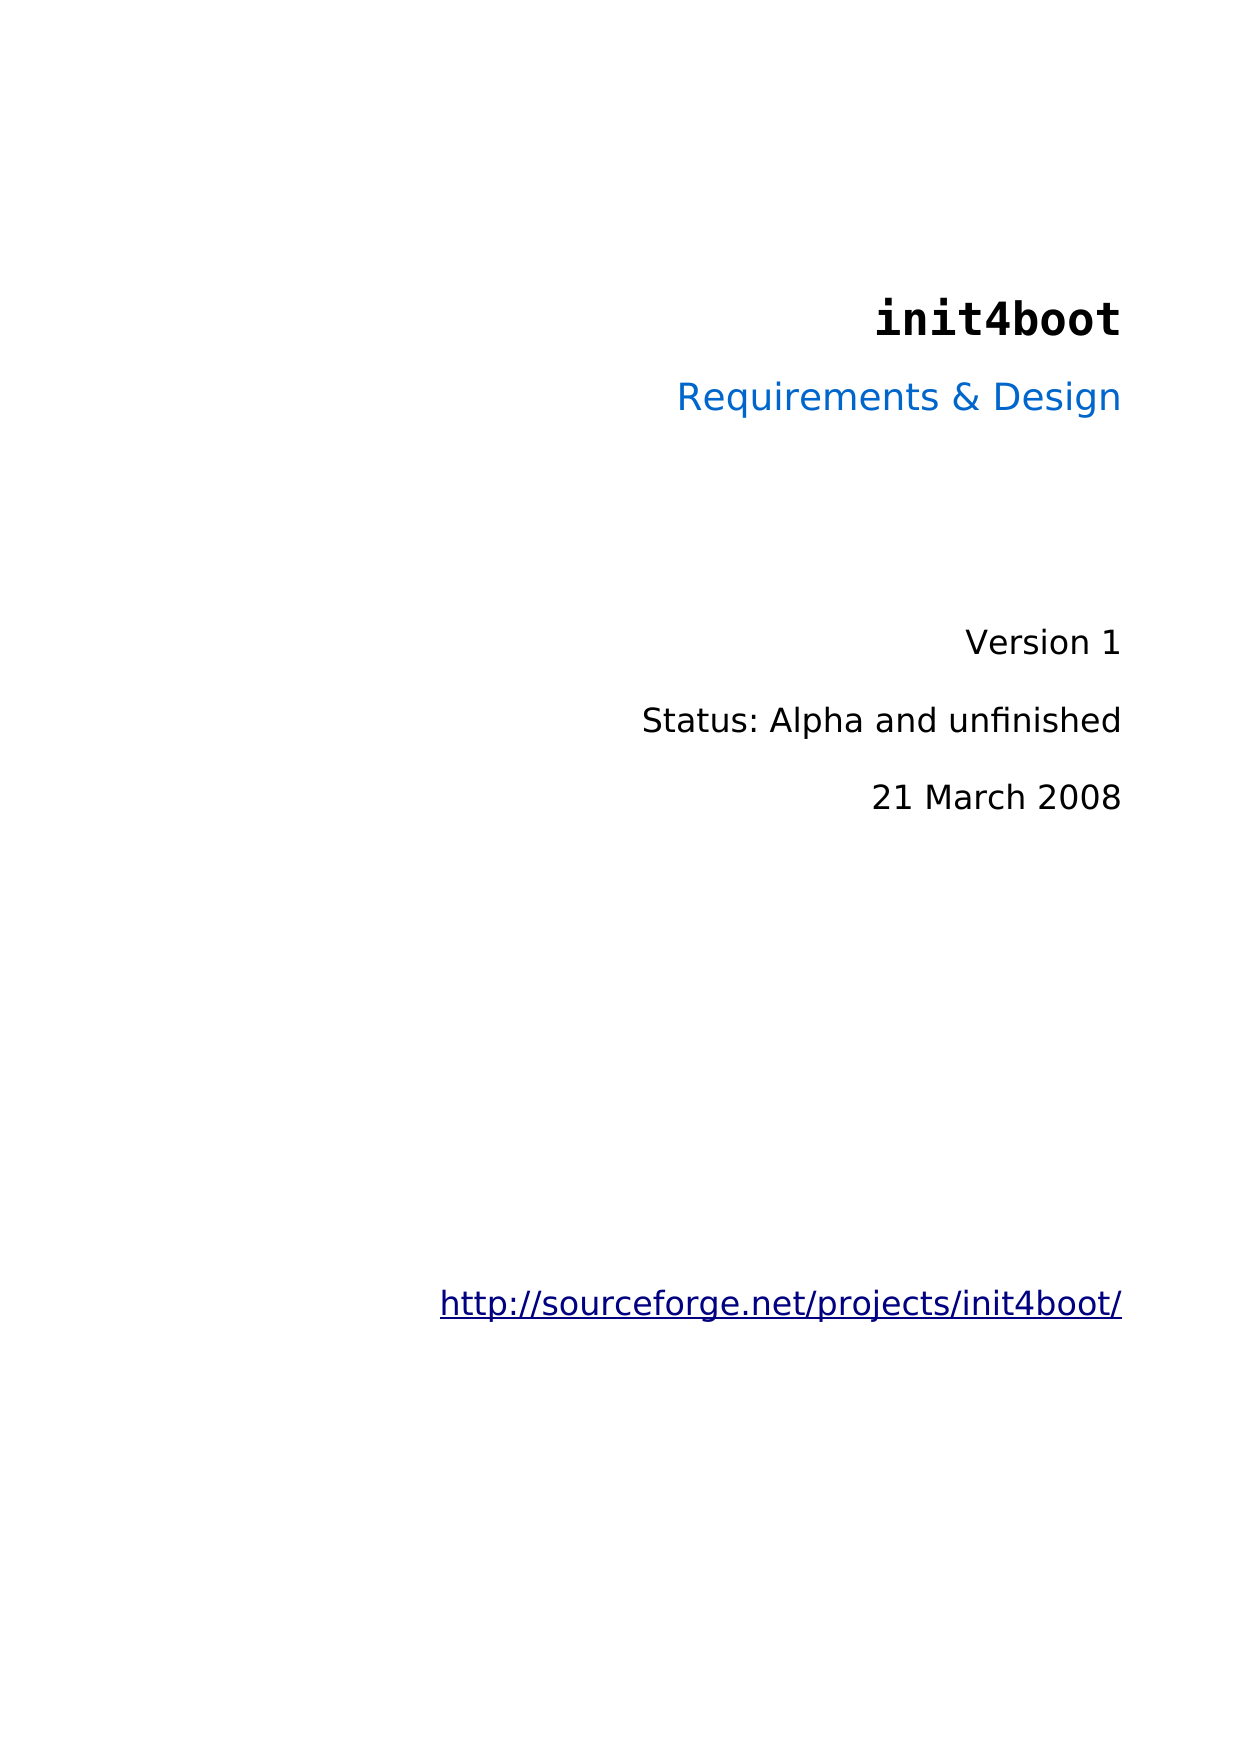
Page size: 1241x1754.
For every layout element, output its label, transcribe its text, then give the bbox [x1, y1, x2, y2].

text Version 1 [118, 623, 1122, 662]
text 21 March 2008 [118, 779, 1122, 818]
text Status: Alpha and unfinished [118, 701, 1122, 740]
text Requirements & Design [118, 376, 1122, 419]
text http://sourceforge.net/projects/init4boot/ [118, 1284, 1122, 1323]
text init4boot [118, 293, 1122, 346]
